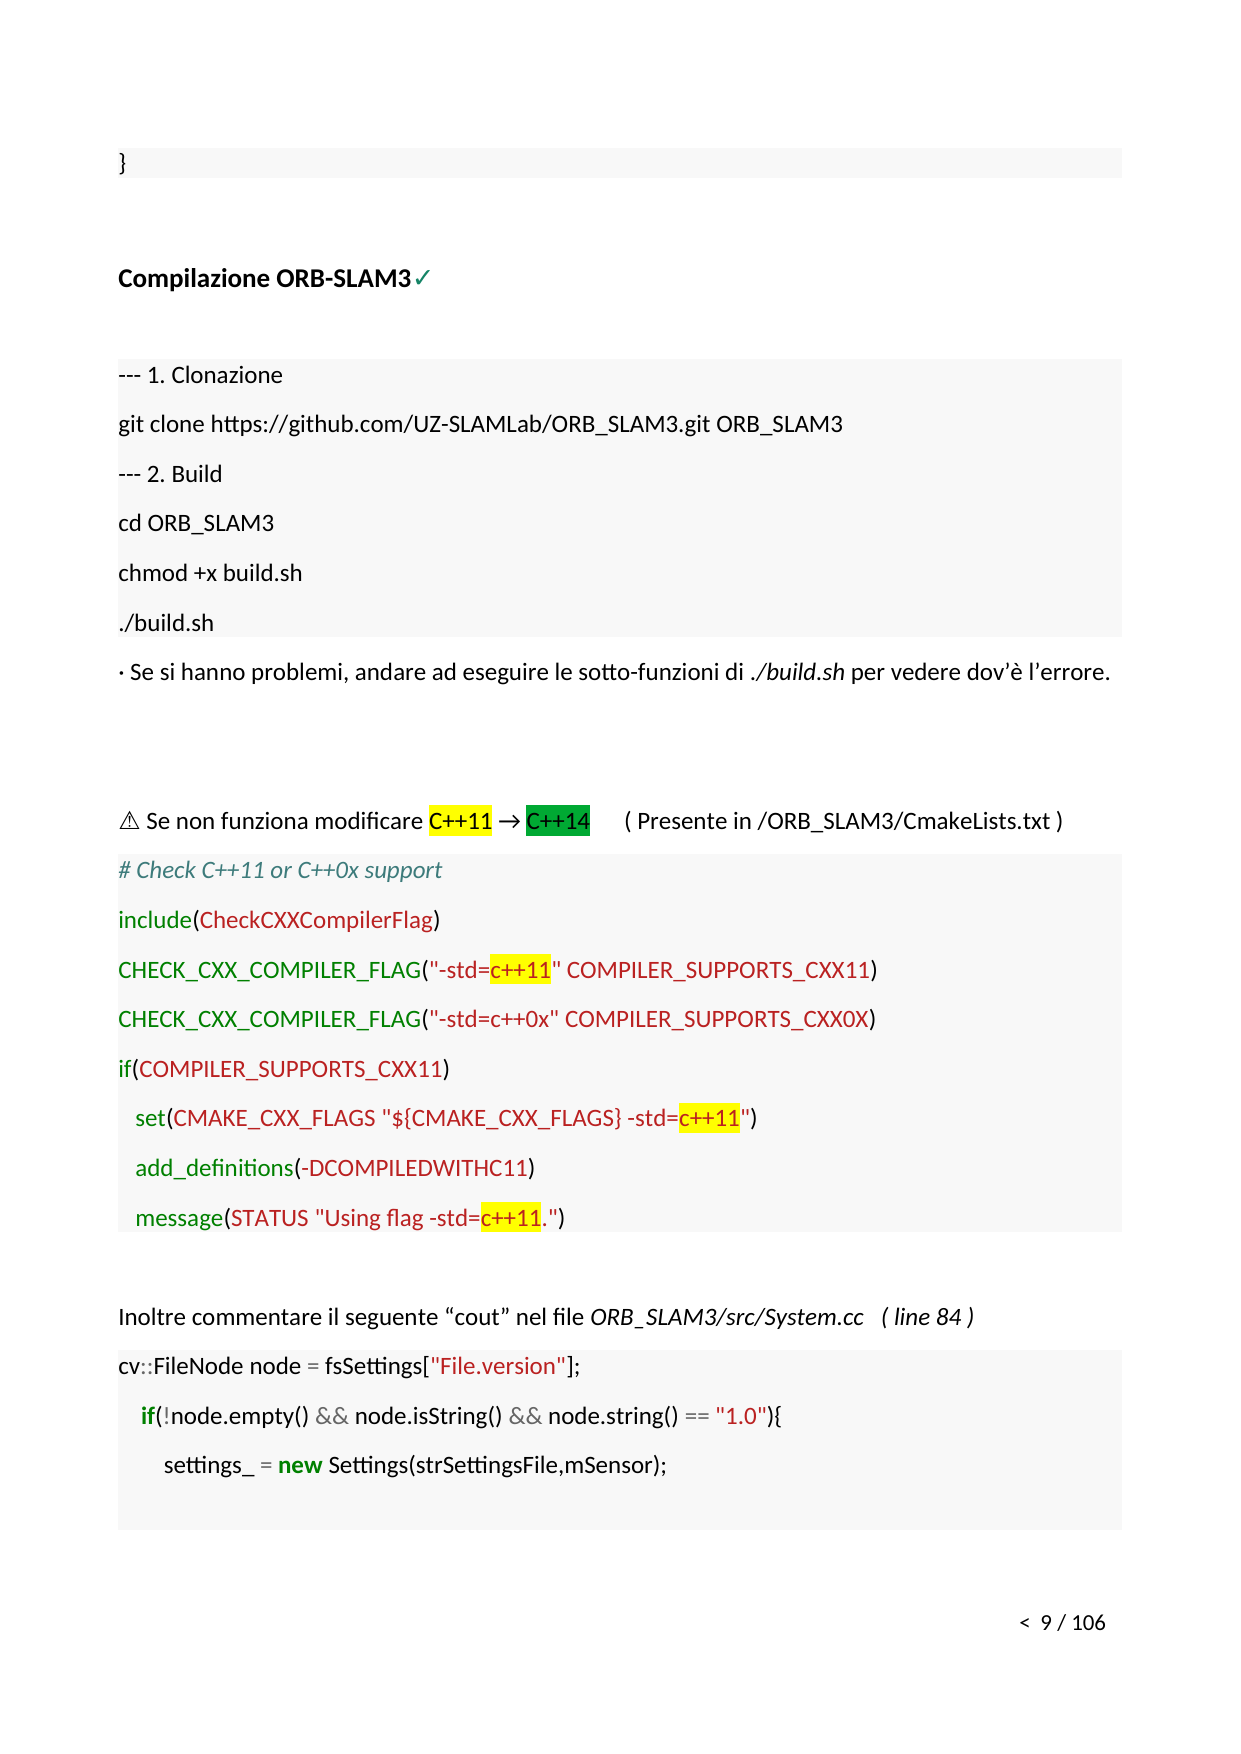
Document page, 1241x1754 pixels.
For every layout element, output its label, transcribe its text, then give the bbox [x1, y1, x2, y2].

text add_definitions(-DCOMPILEDWITHC11) [118, 1152, 1122, 1183]
text --- 2. Build [118, 458, 1122, 488]
text --- 1. Clonazione [118, 359, 1122, 389]
text if(COMPILER_SUPPORTS_CXX11) [118, 1053, 1122, 1083]
text cd ORB_SLAM3 [118, 507, 1122, 538]
text git clone https://github.com/UZ-SLAMLab/ORB_SLAM3.git ORB_SLAM3 [118, 408, 1122, 439]
text # Check C++11 or C++0x support [118, 854, 1122, 885]
text set(CMAKE_CXX_FLAGS "${CMAKE_CXX_FLAGS} -std=c++11") [118, 1102, 1122, 1133]
text CHECK_CXX_COMPILER_FLAG("-std=c++0x" COMPILER_SUPPORTS_CXX0X) [118, 1003, 1122, 1034]
text if(!node.empty() && node.isString() && node.string() == "1.0"){ [118, 1400, 1122, 1431]
subtitle Compilazione ORB-SLAM3✓ [118, 261, 1122, 294]
text CHECK_CXX_COMPILER_FLAG("-std=c++11" COMPILER_SUPPORTS_CXX11) [118, 954, 1122, 984]
text } [118, 148, 1122, 178]
text settings_ = new Settings(strSettingsFile,mSensor); [118, 1449, 1122, 1480]
text · Se si hanno problemi, andare ad eseguire le sotto-funzioni di ./build.sh per vedere dov’è l’errore. [118, 656, 1122, 687]
text ./build.sh [118, 607, 1122, 637]
text cv::FileNode node = fsSettings["File.version"]; [118, 1350, 1122, 1381]
text Inoltre commentare il seguente “cout” nel file ORB_SLAM3/src/System.cc ( line 84 ) [118, 1301, 1122, 1331]
text chmod +x build.sh [118, 557, 1122, 588]
text message(STATUS "Using flag -std=c++11.") [118, 1202, 1122, 1232]
text include(CheckCXXCompilerFlag) [118, 904, 1122, 935]
text ⚠ Se non funziona modificare C++11 → C++14 ( Presente in /ORB_SLAM3/CmakeLists.txt ) [118, 805, 1122, 836]
